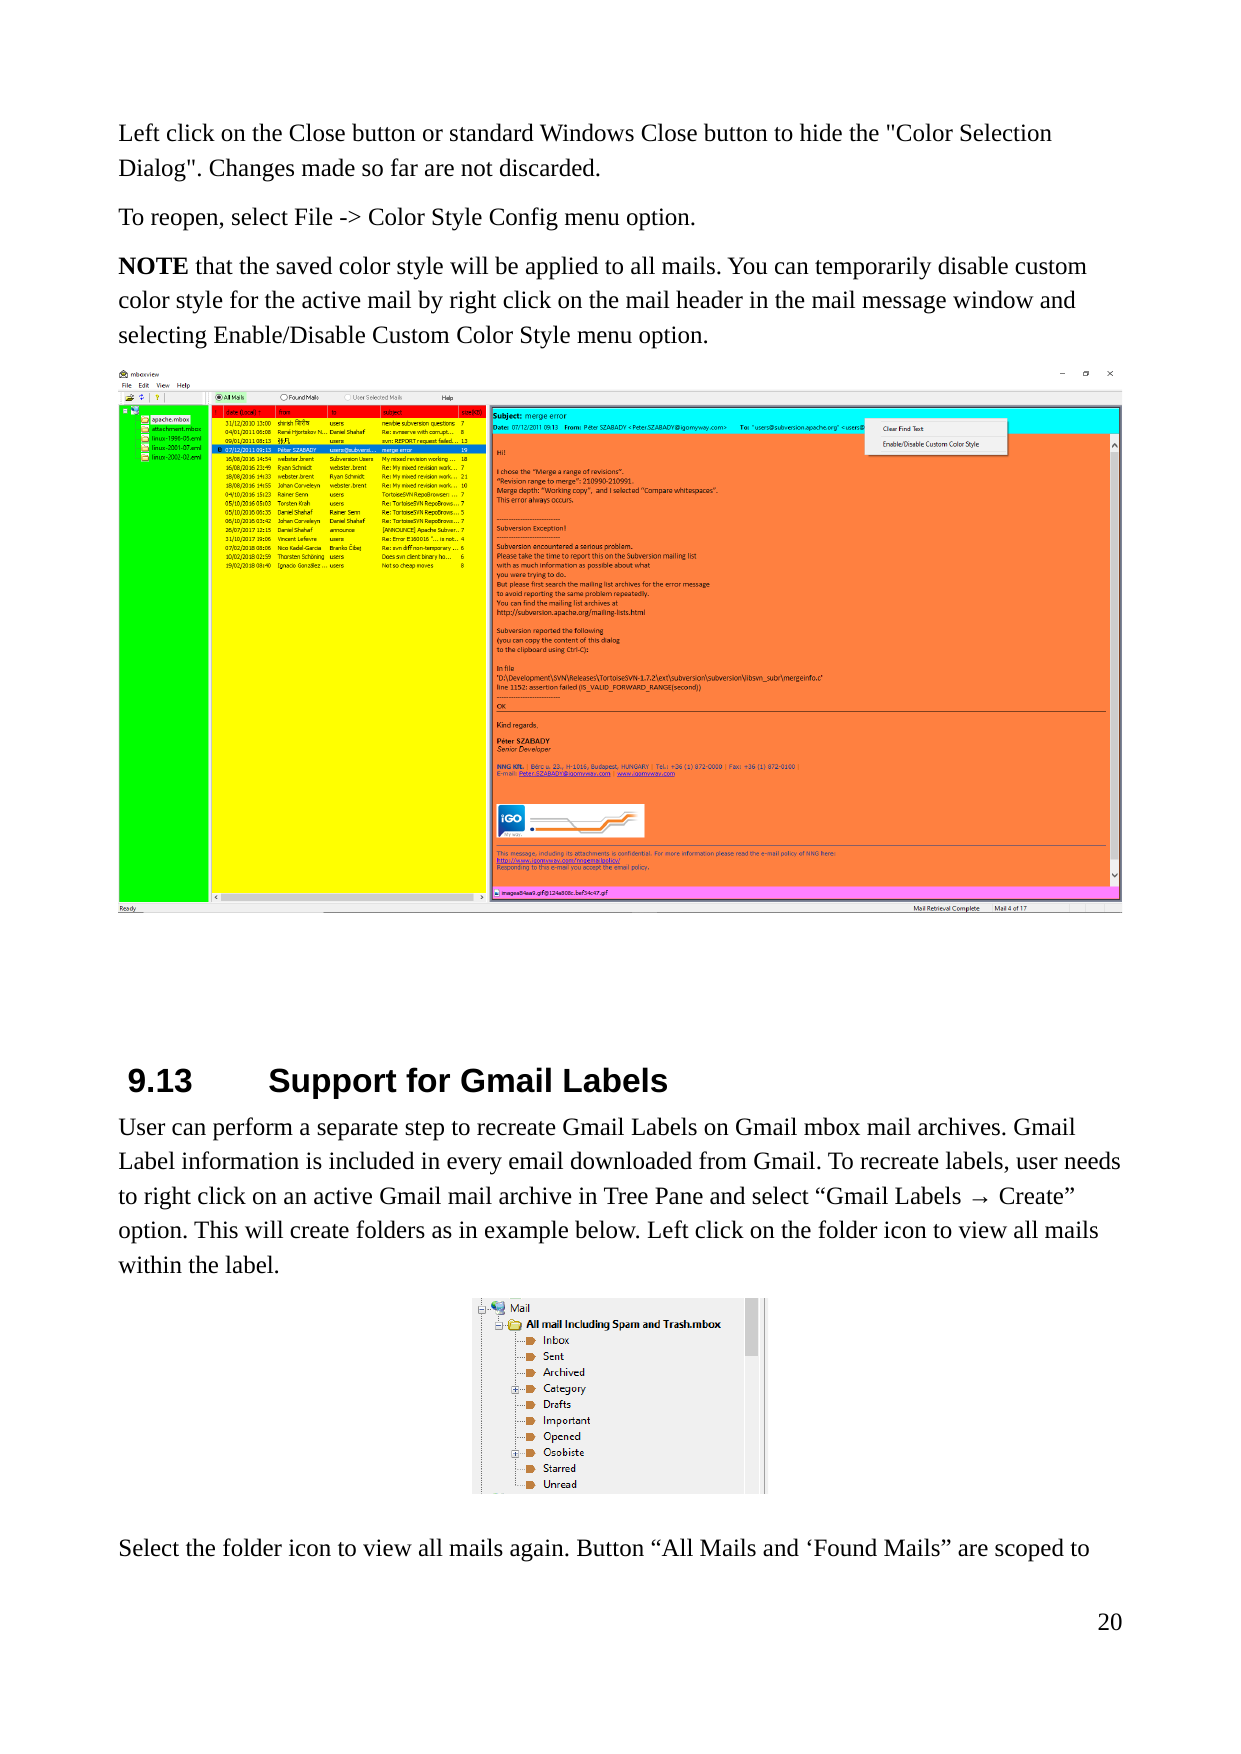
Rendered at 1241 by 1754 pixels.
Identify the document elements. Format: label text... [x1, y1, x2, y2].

text NOTE that the saved color style will be applied to all mails. You can temporarily disable custom color style for the active mail by right click on the mail header in the mail message window and selecting Enable/Disable Custom Color Style menu option. [118, 251, 1122, 348]
text Select the folder icon to view all mails again. Button “All Mails and ‘Found Mails” are scoped to [118, 1494, 1122, 1562]
text To reopen, select File -> Color Style Config menu option. [118, 202, 1122, 230]
picture [118, 368, 1123, 913]
picture [472, 1298, 769, 1494]
subtitle Support for Gmail Labels [118, 1061, 1122, 1099]
text Left click on the Close button or standard Windows Close button to hide the "Color Selection Dialog". Changes made so far are not discarded. [118, 118, 1122, 181]
text User can perform a separate step to recreate Gmail Labels on Gmail mbox mail archives. Gmail Label information is included in every email downloaded from Gmail. To recreate labels, user needs to right click on an active Gmail mail archive in Tree Pane and select “Gmail Labels → Create” option. This will create folders as in example below. Left click on the folder icon to view all mails within the label. [118, 1112, 1122, 1278]
